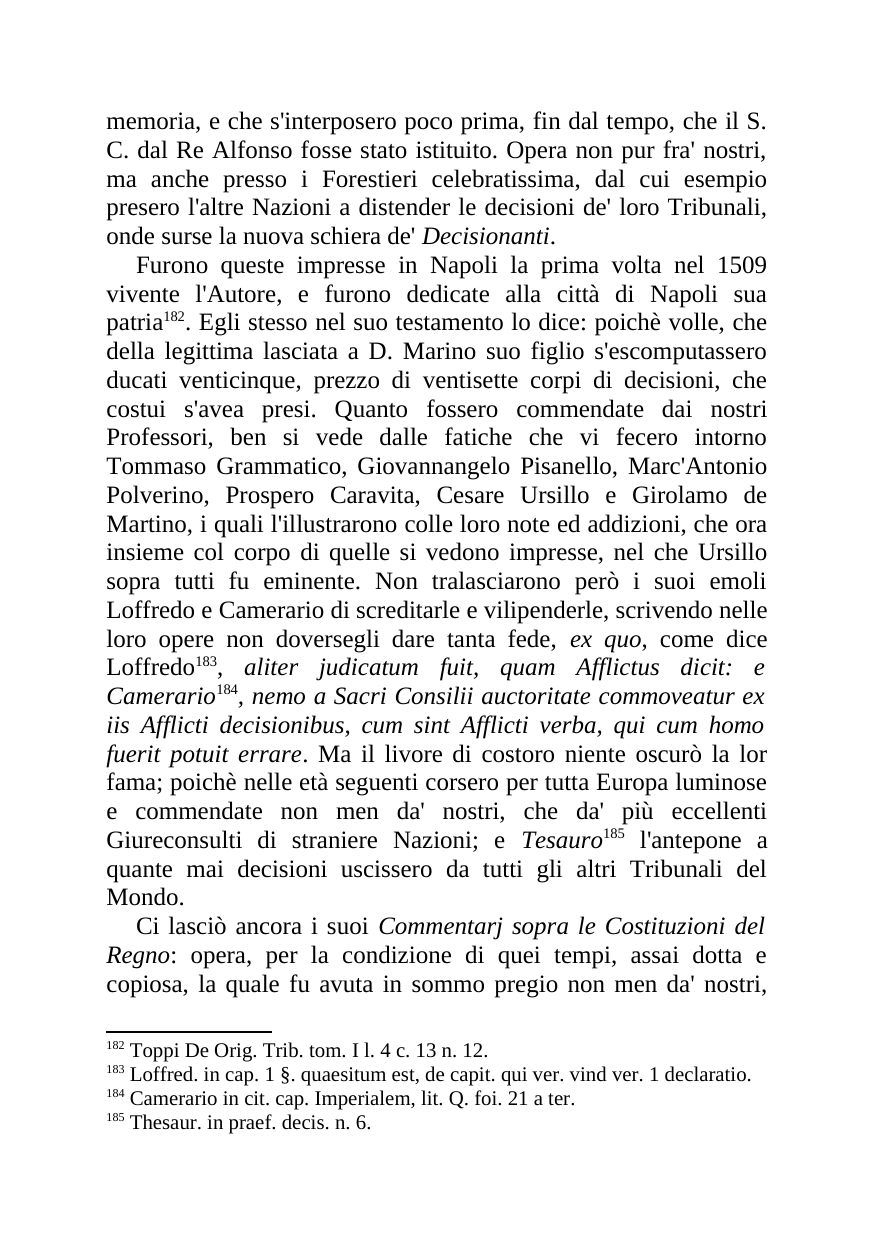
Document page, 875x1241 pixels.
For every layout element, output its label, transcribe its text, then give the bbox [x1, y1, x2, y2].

text Furono queste impresse in Napoli la prima volta nel 1509 vivente l'Autore, e furono dedicate alla città di Napoli sua patria. Egli stesso nel suo testamento lo dice: poichè volle, che della legittima lasciata a D. Marino suo figlio s'escomputassero ducati venticinque, prezzo di ventisette corpi di decisioni, che costui s'avea presi. Quanto fossero commendate dai nostri Professori, ben si vede dalle fatiche che vi fecero intorno Tommaso Grammatico, Giovannangelo Pisanello, Marc'Antonio Polverino, Prospero Caravita, Cesare Ursillo e Girolamo de Martino, i quali l'illustrarono colle loro note ed addizioni, che ora insieme col corpo di quelle si vedono impresse, nel che Ursillo sopra tutti fu eminente. Non tralasciarono però i suoi emoli Loffredo e Camerario di screditarle e vilipenderle, scrivendo nelle loro opere non doversegli dare tanta fede, ex quo, come dice Loffredo, aliter judicatum fuit, quam Afflictus dicit: e Camerario, nemo a Sacri Consilii auctoritate commoveatur ex iis Afflicti decisionibus, cum sint Afflicti verba, qui cum homo fuerit potuit errare. Ma il livore di costoro niente oscurò la lor fama; poichè nelle età seguenti corsero per tutta Europa luminose e commendate non men da' nostri, che da' più eccellenti Giureconsulti di straniere Nazioni; e Tesauro l'antepone a quante mai decisioni uscissero da tutti gli altri Tribunali del Mondo. [106, 250, 768, 911]
text Camerario in cit. cap. Imperialem, lit. Q. foi. 21 a ter. [106, 1086, 768, 1110]
text Loffred. in cap. 1 §. quaesitum est, de capit. qui ver. vind ver. 1 declaratio. [106, 1062, 768, 1086]
text Ci lasciò ancora i suoi Commentarj sopra le Costituzioni del Regno: opera, per la condizione di quei tempi, assai dotta e copiosa, la quale fu avuta in sommo pregio non men da' nostri, [106, 911, 768, 997]
text memoria, e che s'interposero poco prima, fin dal tempo, che il S. C. dal Re Alfonso fosse stato istituito. Opera non pur fra' nostri, ma anche presso i Forestieri celebratissima, dal cui esempio presero l'altre Nazioni a distender le decisioni de' loro Tribunali, onde surse la nuova schiera de' Decisionanti. [106, 106, 768, 250]
text Toppi De Orig. Trib. tom. I l. 4 c. 13 n. 12. [106, 1038, 768, 1062]
text Thesaur. in praef. decis. n. 6. [106, 1110, 768, 1134]
